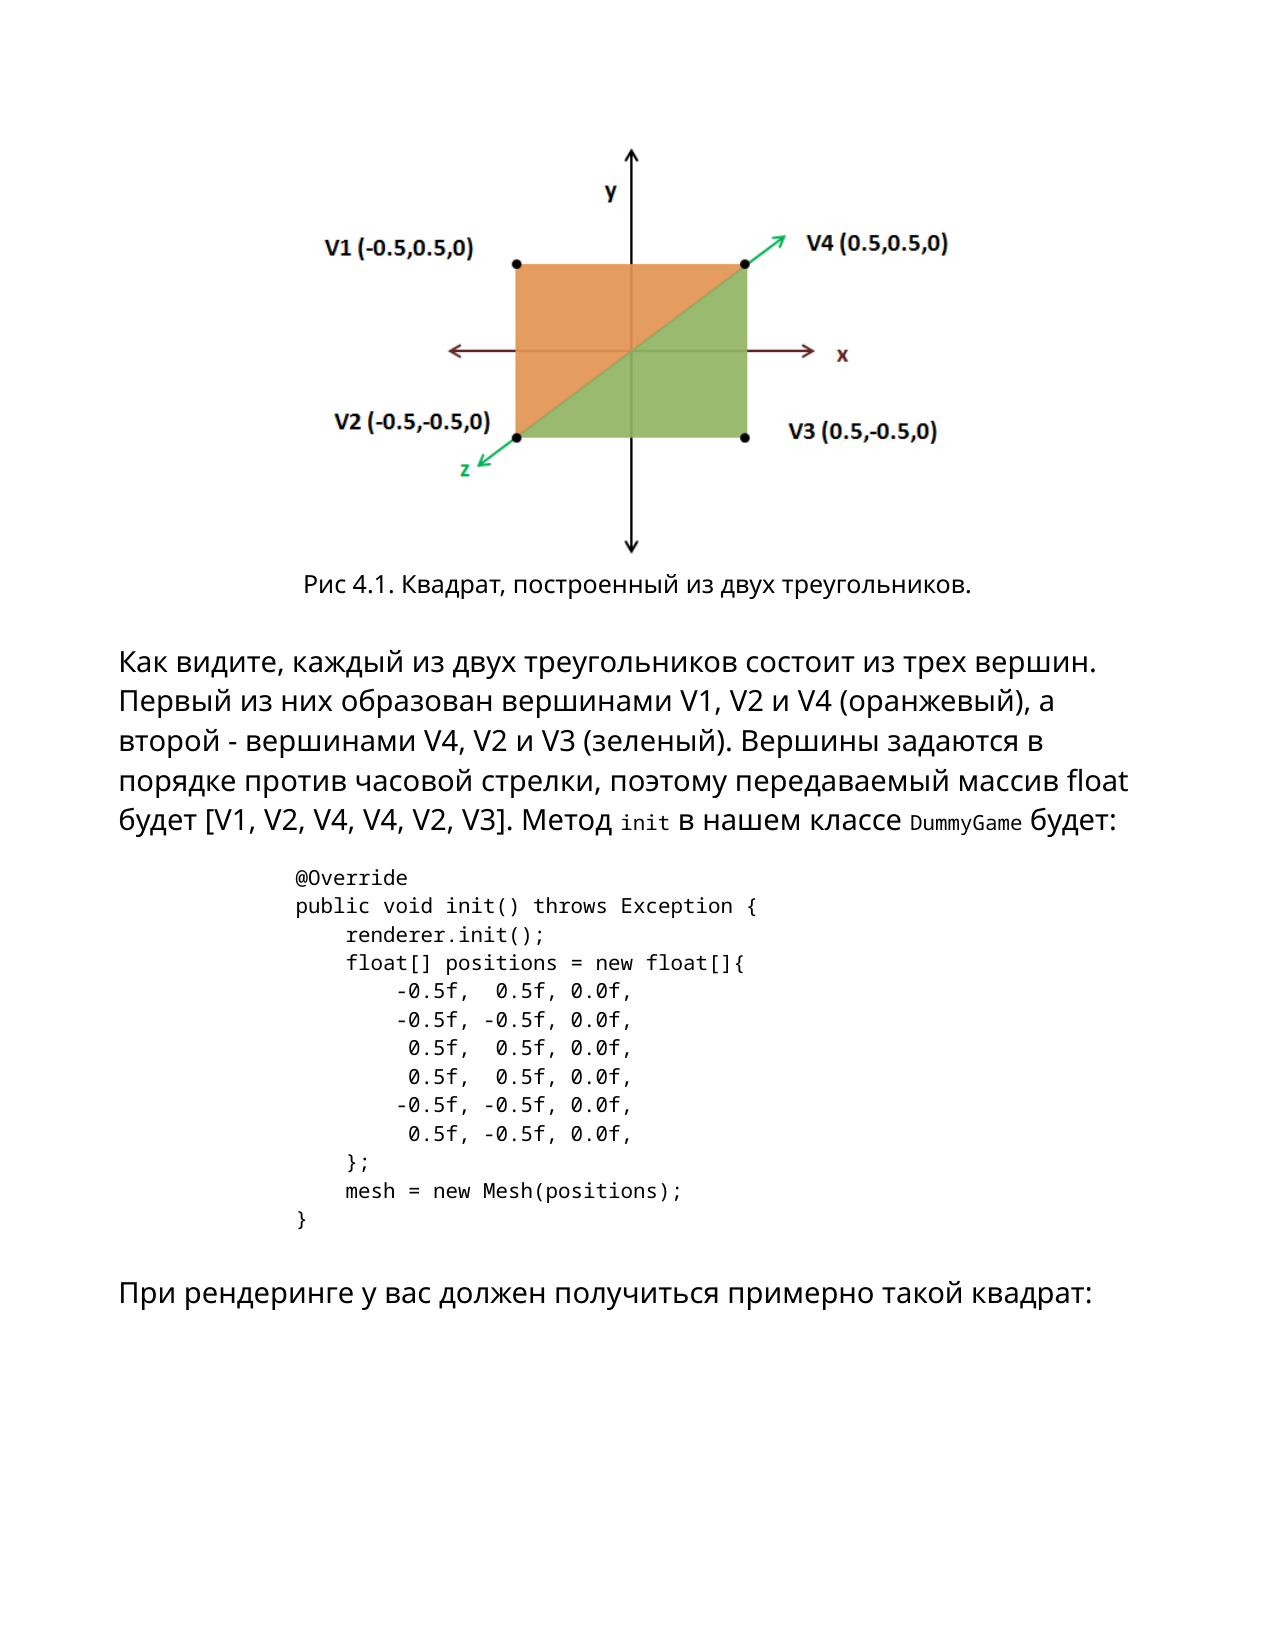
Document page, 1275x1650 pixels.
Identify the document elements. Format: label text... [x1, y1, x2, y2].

text float[] positions = new float[]{ [295, 948, 1157, 977]
text } [295, 1204, 1157, 1233]
text mesh = new Mesh(positions); [295, 1176, 1157, 1204]
text -0.5f, 0.5f, 0.0f, [295, 977, 1157, 1005]
text @Override [295, 863, 1157, 891]
text public void init() throws Exception { [295, 891, 1157, 920]
text }; [295, 1147, 1157, 1176]
text При рендеринге у вас должен получиться примерно такой квадрат: [118, 1272, 1157, 1312]
text 0.5f, 0.5f, 0.0f, [295, 1033, 1157, 1062]
text -0.5f, -0.5f, 0.0f, [295, 1090, 1157, 1119]
text -0.5f, -0.5f, 0.0f, [295, 1005, 1157, 1033]
picture [309, 135, 966, 567]
text 0.5f, 0.5f, 0.0f, [295, 1062, 1157, 1090]
text Рис 4.1. Квадрат, построенный из двух треугольников. [118, 118, 1157, 601]
text renderer.init(); [295, 920, 1157, 948]
text 0.5f, -0.5f, 0.0f, [295, 1119, 1157, 1147]
text Как видите, каждый из двух треугольников состоит из трех вершин. Первый из них образован вершинами V1, V2 и V4 (оранжевый), а второй - вершинами V4, V2 и V3 (зеленый). Вершины задаются в порядке против часовой стрелки, поэтому передаваемый массив float будет [V1, V2, V4, V4, V2, V3]. Метод init в нашем классе DummyGame будет: [118, 641, 1157, 839]
